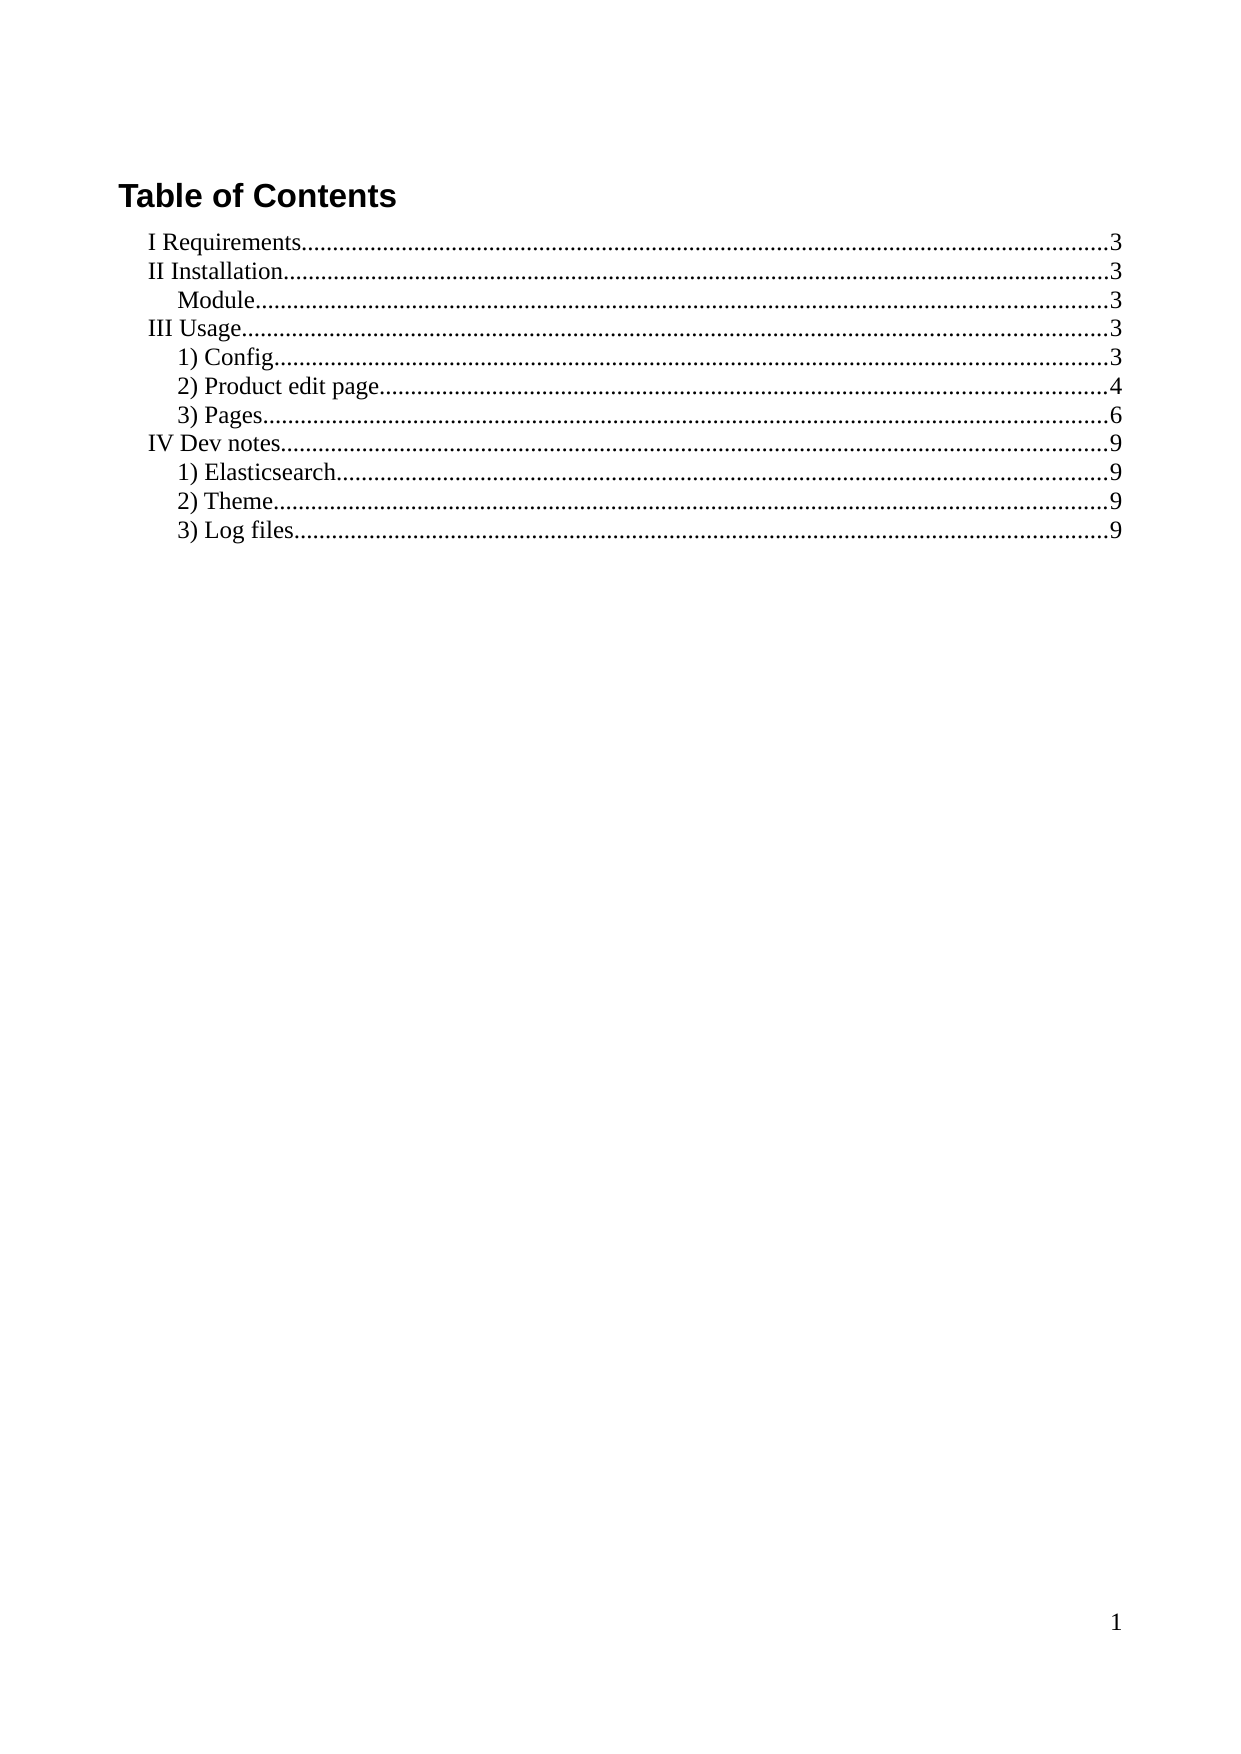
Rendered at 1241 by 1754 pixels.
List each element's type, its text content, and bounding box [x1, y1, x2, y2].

text Module 3 [177, 285, 1122, 313]
text III Usage 3 [148, 313, 1122, 342]
subtitle Table of Contents [118, 176, 1122, 215]
text I Requirements 3 [148, 227, 1122, 256]
text 2) Product edit page 4 [177, 371, 1122, 400]
text 3) Log files 9 [177, 515, 1122, 543]
text 3) Pages 6 [177, 400, 1122, 428]
text 2) Theme 9 [177, 486, 1122, 515]
text II Installation 3 [148, 256, 1122, 285]
text IV Dev notes 9 [148, 428, 1122, 457]
text 1) Elasticsearch 9 [177, 457, 1122, 486]
text 1) Config 3 [177, 342, 1122, 371]
